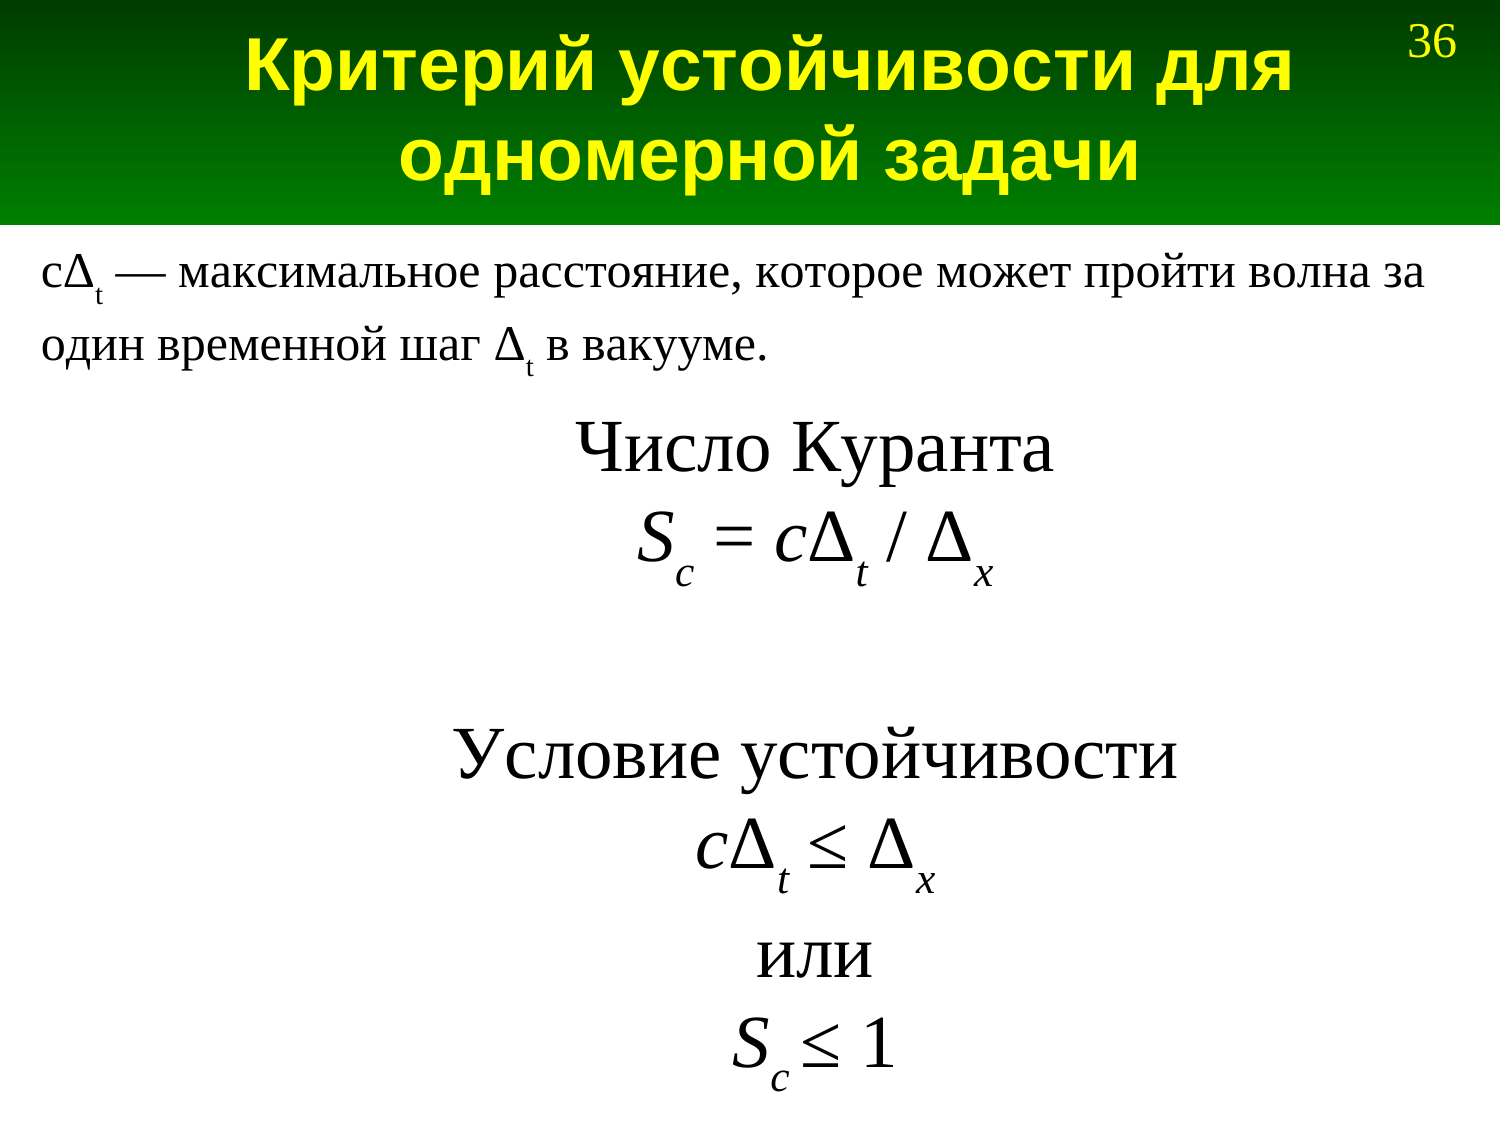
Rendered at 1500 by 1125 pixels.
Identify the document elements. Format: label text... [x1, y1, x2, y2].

text_box Число Куранта Sc = сΔt / Δx Условие устойчивости сΔt ≤ Δx или Sc ≤ 1 [437, 390, 1186, 1108]
text_box cΔt — максимальное расстояние, которое может пройти волна за один временной шаг Δt в вакууме. [25, 230, 1489, 390]
title Критерий устойчивости для одномерной задачи [100, 7, 1441, 204]
